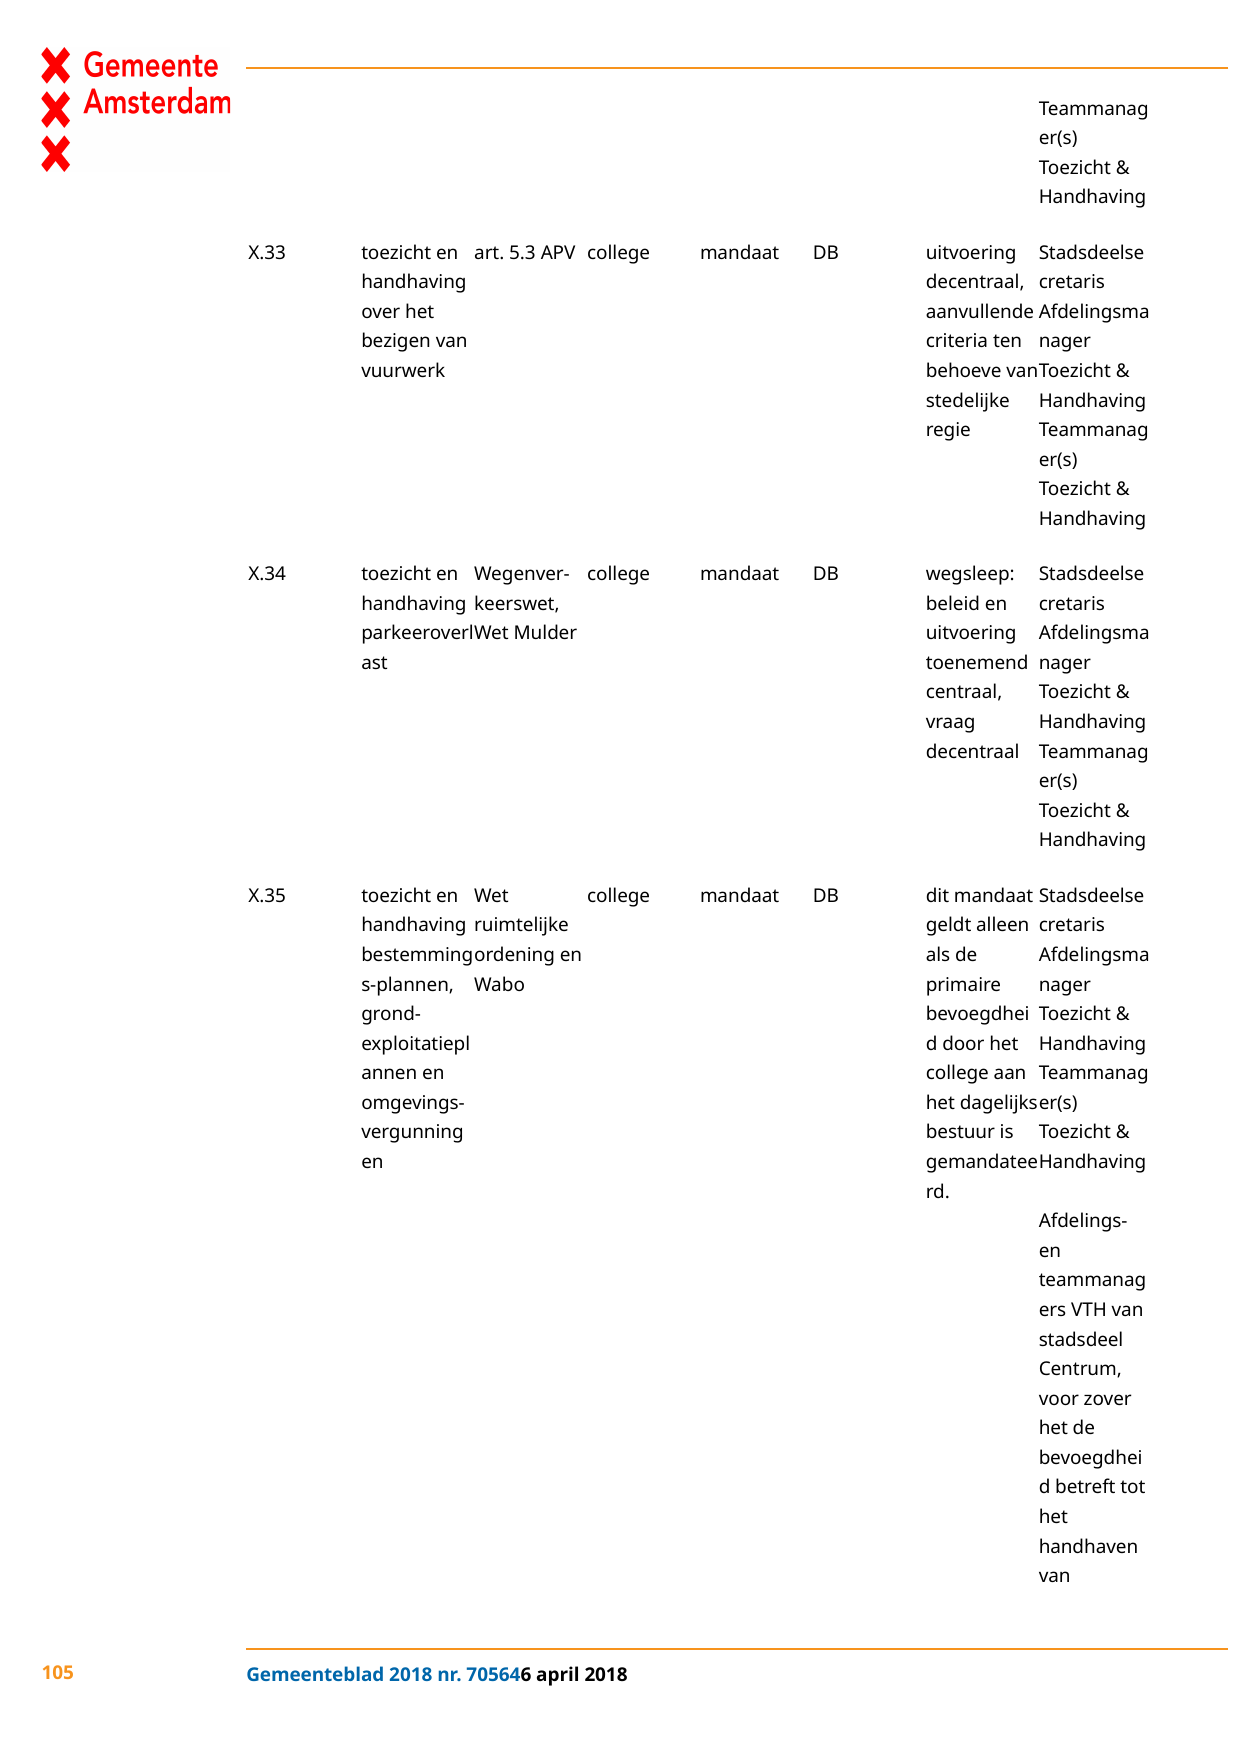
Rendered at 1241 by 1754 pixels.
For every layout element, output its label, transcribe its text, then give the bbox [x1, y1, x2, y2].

table_cell [926, 95, 1038, 209]
table_cell Wegenver-keerswet, Wet Mulder [474, 531, 587, 852]
table_cell toezicht en handhaving bestemmings-plannen, grond-exploitatieplannen en omgevings-vergunningen [361, 853, 474, 1588]
table_cell X.34 [248, 531, 361, 852]
table_cell Teammanager(s) Toezicht & Handhaving [1039, 95, 1152, 209]
table_cell toezicht en handhaving parkeeroverlast [361, 531, 474, 852]
table_cell DB [813, 531, 926, 852]
table_cell toezicht en handhaving over het bezigen van vuurwerk [361, 209, 474, 531]
table_cell uitvoering decentraal, aanvullende criteria ten behoeve van stedelijke regie [926, 209, 1038, 531]
table_cell [248, 95, 361, 209]
table_cell dit mandaat geldt alleen als de primaire bevoegdheid door het college aan het dagelijks bestuur is gemandateerd. [926, 853, 1038, 1588]
table_cell mandaat [700, 531, 813, 852]
table_cell mandaat [700, 853, 813, 1588]
table_cell wegsleep: beleid en uitvoering toenemend centraal, vraag decentraal [926, 531, 1038, 852]
picture [41, 47, 231, 172]
table_cell DB [813, 853, 926, 1588]
table_cell [700, 95, 813, 209]
table_cell X.33 [248, 209, 361, 531]
table_cell college [587, 209, 700, 531]
table_cell [361, 95, 474, 209]
table_cell Stadsdeelsecretaris Afdelingsmanager Toezicht & Handhaving Teammanager(s) Toezicht & Handhaving Afdelings- en teammanagers VTH van stadsdeel Centrum, voor zover het de bevoegdheid betreft tot het handhaven van [1039, 853, 1152, 1588]
table_cell Stadsdeelsecretaris Afdelingsmanager Toezicht & Handhaving Teammanager(s) Toezicht & Handhaving [1039, 209, 1152, 531]
table_cell art. 5.3 APV [474, 209, 587, 531]
table_cell X.35 [248, 853, 361, 1588]
table_cell [474, 95, 587, 209]
table_cell [587, 95, 700, 209]
table_cell [813, 95, 926, 209]
table_cell college [587, 531, 700, 852]
table_cell college [587, 853, 700, 1588]
table_cell mandaat [700, 209, 813, 531]
table_cell Wet ruimtelijke ordening en Wabo [474, 853, 587, 1588]
table_cell Stadsdeelsecretaris Afdelingsmanager Toezicht & Handhaving Teammanager(s) Toezicht & Handhaving [1039, 531, 1152, 852]
table_cell DB [813, 209, 926, 531]
